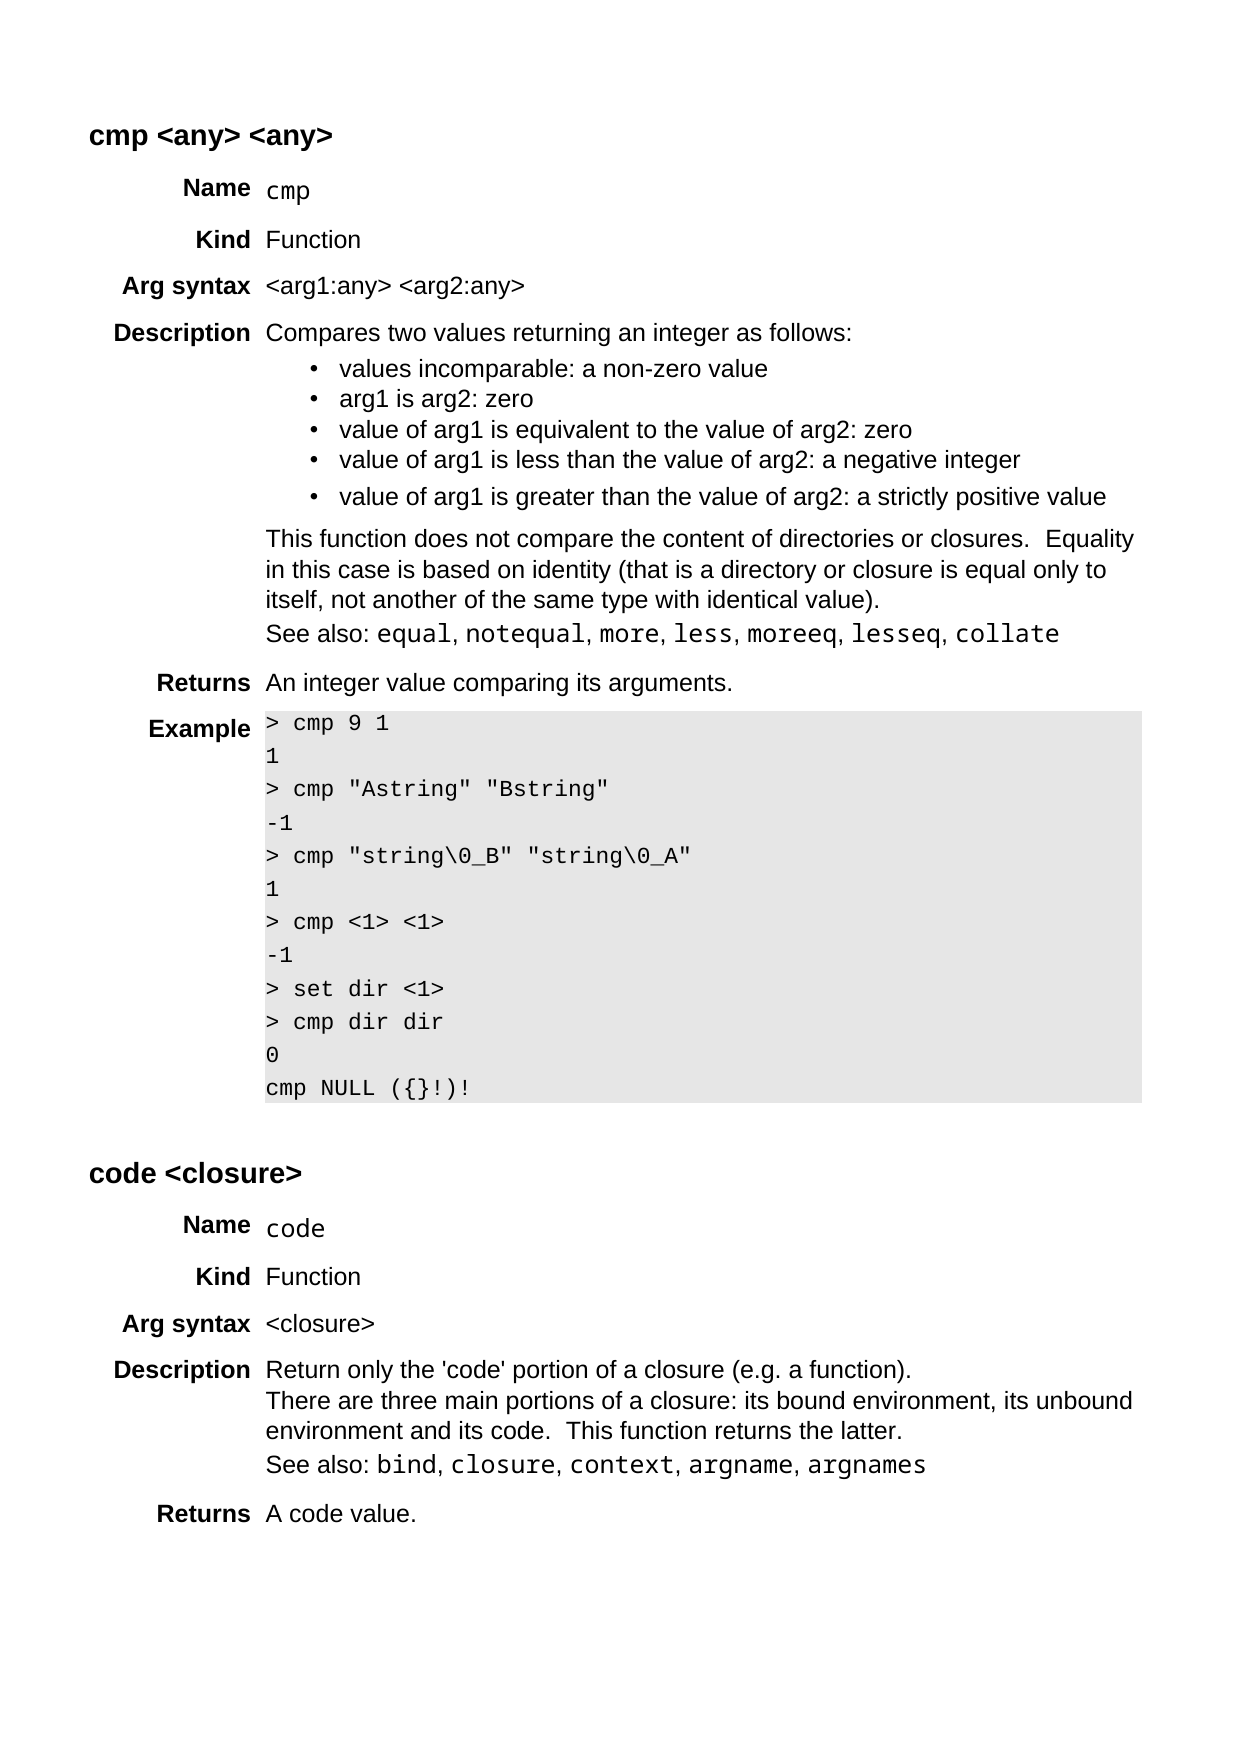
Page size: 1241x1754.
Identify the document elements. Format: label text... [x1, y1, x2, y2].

table_cell Description [89, 309, 262, 659]
table_cell Function [263, 1254, 1145, 1300]
table_cell Kind [89, 1254, 262, 1300]
table_cell Compares two values returning an integer as follows: values incomparable: a non-zero value arg1 is arg2: zero value of arg1 is equivalent to the value of arg2: zero value of arg1 is less than the value of arg2: a negative integer value of arg1 is greater than the value of arg2: a strictly positive value This function does not compare the content of directories or closures. Equality in this case is based on identity (that is a directory or closure is equal only to itself, not another of the same type with identical value). See also: equal, notequal, more, less, moreeq, lesseq, collate [263, 309, 1145, 659]
table_cell Description [89, 1346, 262, 1490]
table_cell <closure> [263, 1300, 1145, 1346]
table_cell Arg syntax [89, 262, 262, 309]
table_cell > cmp 9 1 1 > cmp "Astring" "Bstring" -1 > cmp "string\0_B" "string\0_A" 1 > cmp <1> <1> -1 > set dir <1> > cmp dir dir 0 cmp NULL ({}!)! [263, 705, 1145, 1108]
table_header cmp [263, 164, 1145, 216]
table_cell An integer value comparing its arguments. [263, 659, 1145, 705]
table_cell A code value. [263, 1490, 1145, 1536]
table_header Name [89, 1202, 262, 1253]
table_cell Function [263, 216, 1145, 262]
subtitle cmp <any> <any> [88, 118, 1145, 152]
table_cell Arg syntax [89, 1300, 262, 1346]
table_cell Kind [89, 216, 262, 262]
table_header Name [89, 164, 262, 216]
table_cell Example [89, 705, 262, 1108]
table_cell Returns [89, 659, 262, 705]
table_cell Returns [89, 1490, 262, 1536]
subtitle code <closure> [88, 1156, 1145, 1189]
table_cell Return only the 'code' portion of a closure (e.g. a function). There are three main portions of a closure: its bound environment, its unbound environment and its code. This function returns the latter. See also: bind, closure, context, argname, argnames [263, 1346, 1145, 1490]
table_header code [263, 1202, 1145, 1253]
table_cell <arg1:any> <arg2:any> [263, 262, 1145, 309]
